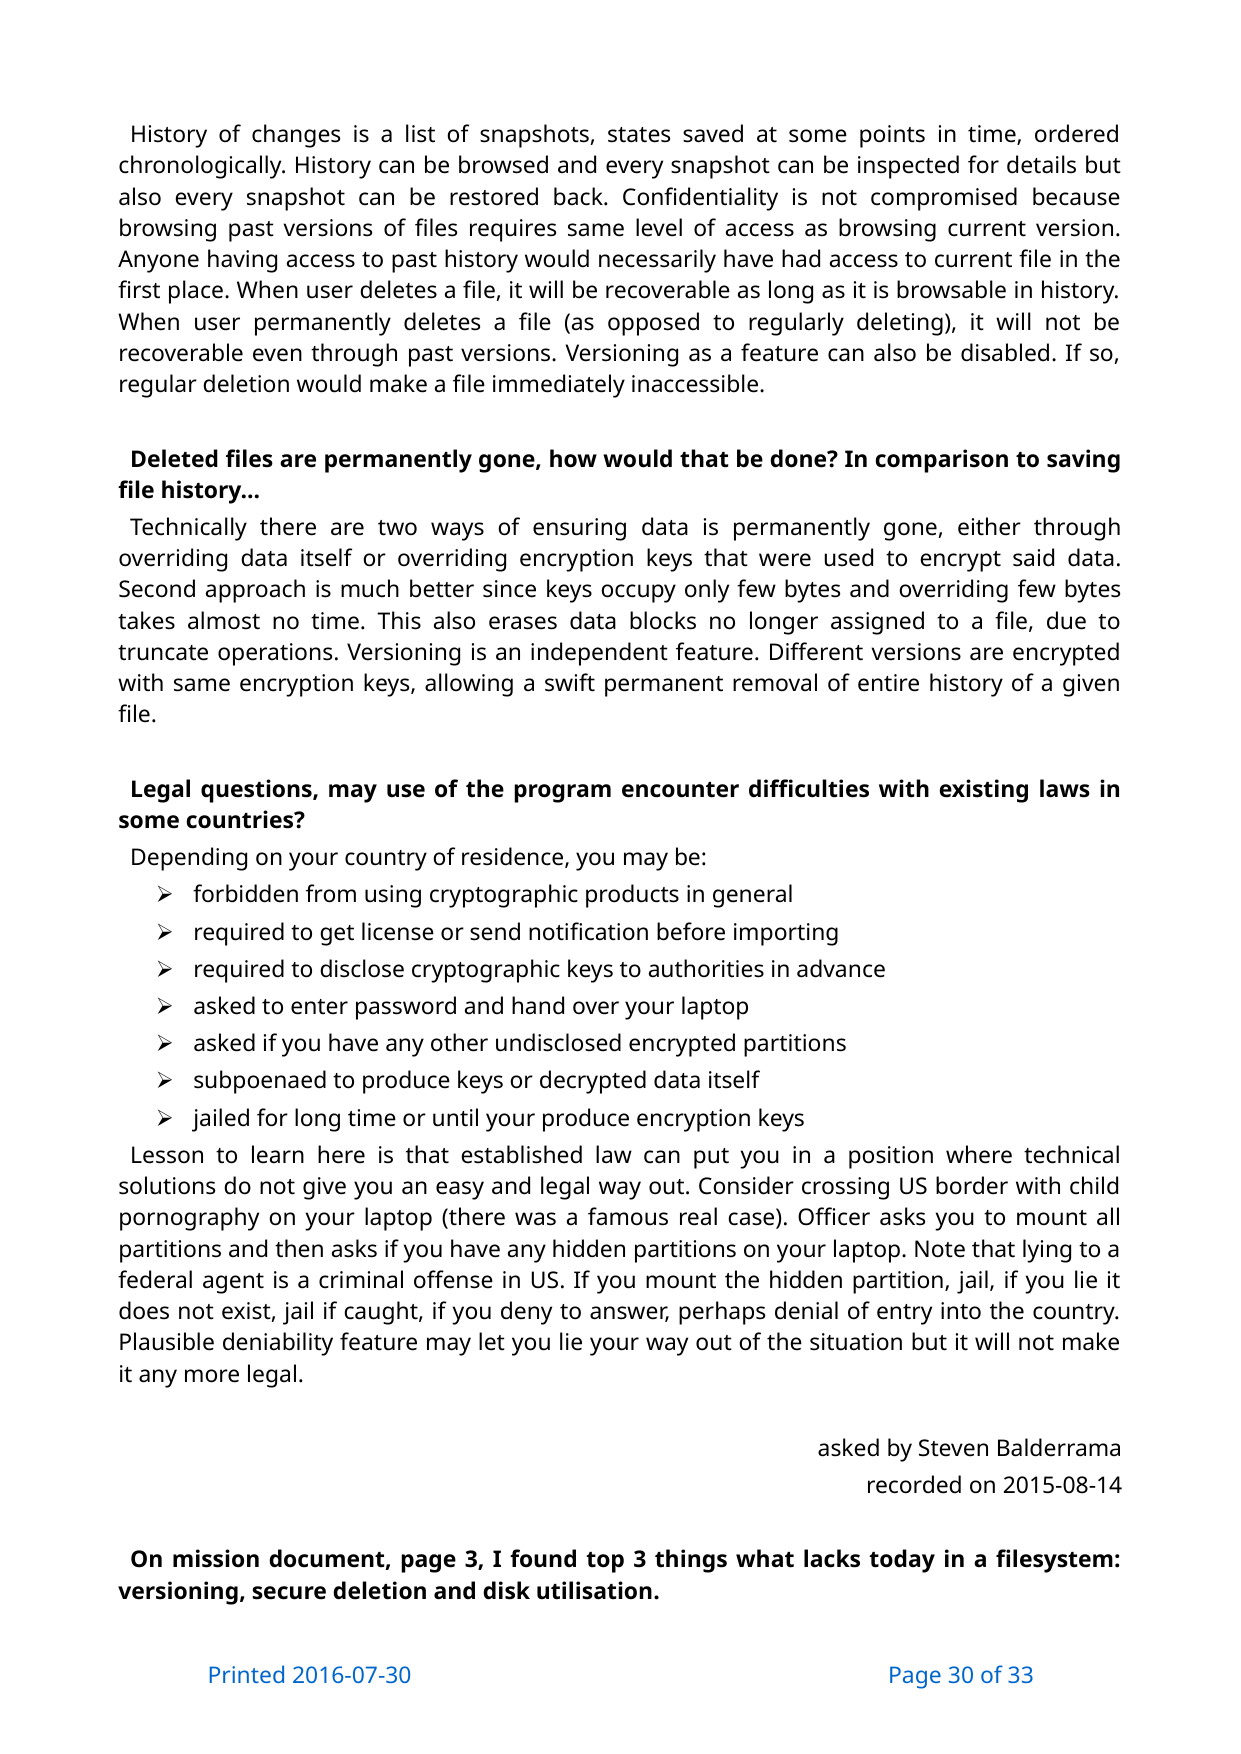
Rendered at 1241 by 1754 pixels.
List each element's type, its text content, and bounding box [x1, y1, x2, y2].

text Deleted files are permanently gone, how would that be done? In comparison to saving file history... [118, 442, 1122, 505]
text recorded on 2015-08-14 [118, 1469, 1122, 1500]
list jailed for long time or until your produce encryption keys [156, 1102, 1122, 1133]
list asked to enter password and hand over your laptop [156, 990, 1122, 1021]
list asked if you have any other undisclosed encrypted partitions [156, 1027, 1122, 1058]
text asked by Steven Balderrama [118, 1432, 1122, 1463]
text Legal questions, may use of the program encounter difficulties with existing laws in some countries? [118, 773, 1122, 835]
list required to disclose cryptographic keys to authorities in advance [156, 953, 1122, 984]
text On mission document, page 3, I found top 3 things what lacks today in a filesystem: versioning, secure deletion and disk utilisation. [118, 1543, 1122, 1606]
text History of changes is a list of snapshots, states saved at some points in time, ordered chronologically. History can be browsed and every snapshot can be inspected for details but also every snapshot can be restored back. Confidentiality is not compromised because browsing past versions of files requires same level of access as browsing current version. Anyone having access to past history would necessarily have had access to current file in the first place. When user deletes a file, it will be recoverable as long as it is browsable in history. When user permanently deletes a file (as opposed to regularly deleting), it will not be recoverable even through past versions. Versioning as a feature can also be disabled. If so, regular deletion would make a file immediately inaccessible. [118, 118, 1122, 399]
list forbidden from using cryptographic products in general [156, 878, 1122, 910]
list required to get license or send notification before importing [156, 916, 1122, 947]
list subpoenaed to produce keys or decrypted data itself [156, 1064, 1122, 1096]
text Technically there are two ways of ensuring data is permanently gone, either through overriding data itself or overriding encryption keys that were used to encrypt said data. Second approach is much better since keys occupy only few bytes and overriding few bytes takes almost no time. This also erases data blocks no longer assigned to a file, due to truncate operations. Versioning is an independent feature. Different versions are encrypted with same encryption keys, allowing a swift permanent removal of entire history of a given file. [118, 511, 1122, 730]
text Depending on your country of residence, you may be: [118, 841, 1122, 872]
text Lesson to learn here is that established law can put you in a position where technical solutions do not give you an easy and legal way out. Consider crossing US border with child pornography on your laptop (there was a famous real case). Officer asks you to mount all partitions and then asks if you have any hidden partitions on your laptop. Note that lying to a federal agent is a criminal offense in US. If you mount the hidden partition, jail, if you lie it does not exist, jail if caught, if you deny to answer, perhaps denial of entry into the country. Plausible deniability feature may let you lie your way out of the situation but it will not make it any more legal. [118, 1139, 1122, 1389]
